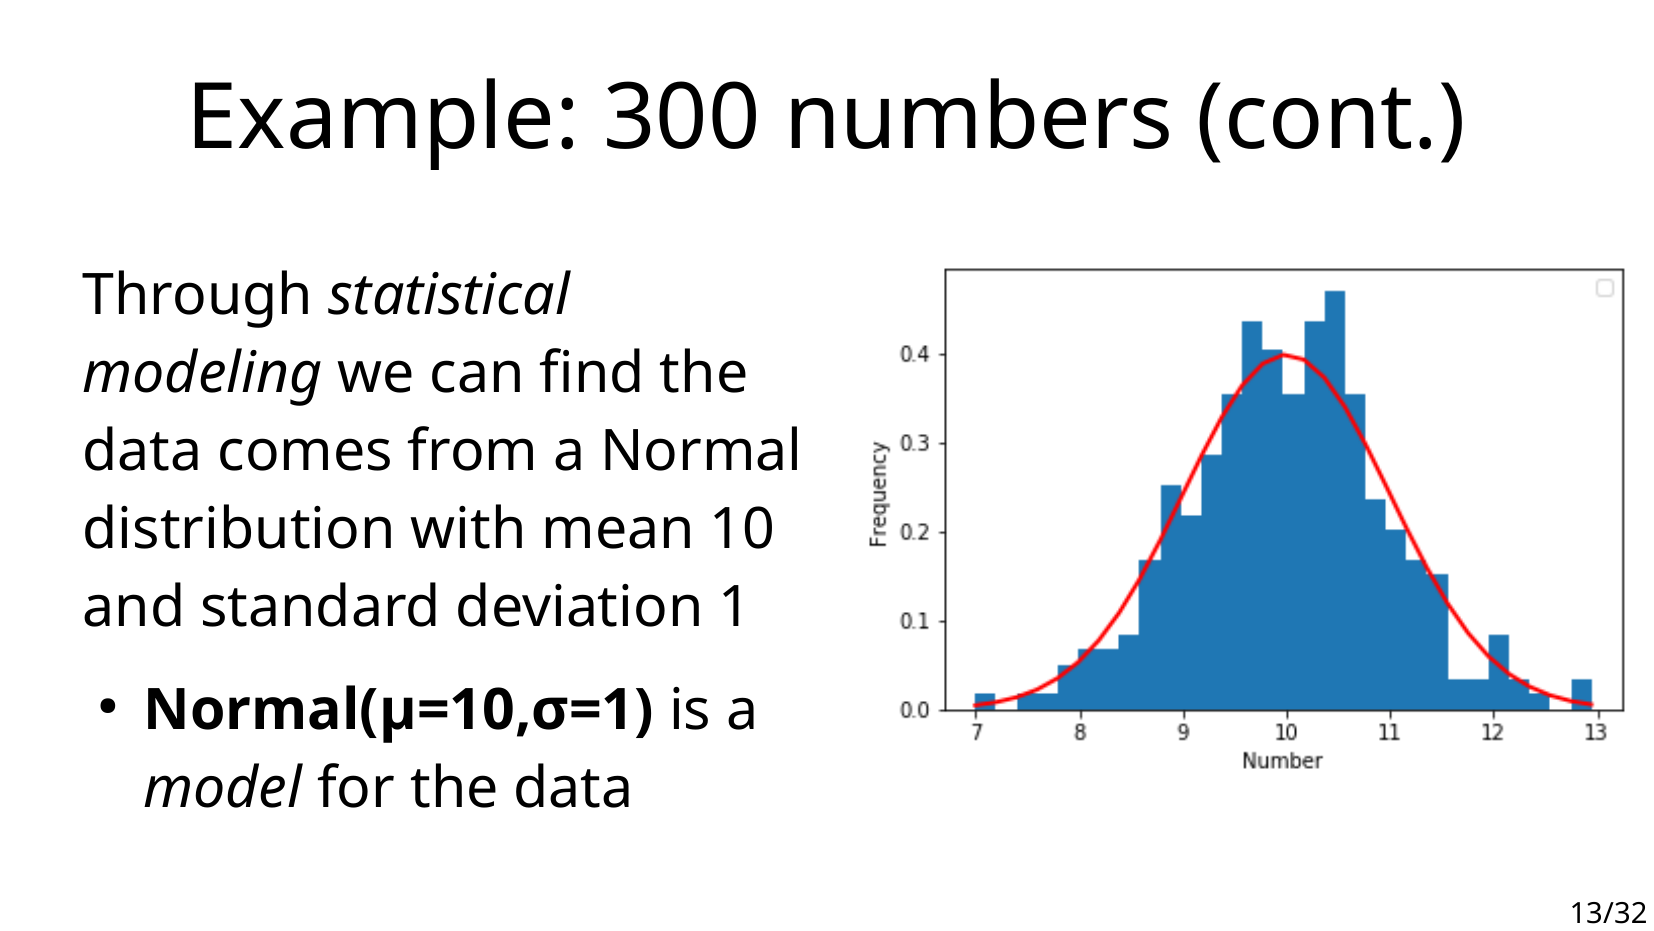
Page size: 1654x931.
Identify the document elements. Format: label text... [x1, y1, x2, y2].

title Example: 300 numbers (cont.) [82, 1, 1571, 226]
picture [856, 249, 1643, 787]
list Through statistical modeling we can find the data comes from a Normal distribution with mean 10 and standard deviation 1 Normal(μ=10,σ=1) is a model for the data [82, 253, 811, 901]
